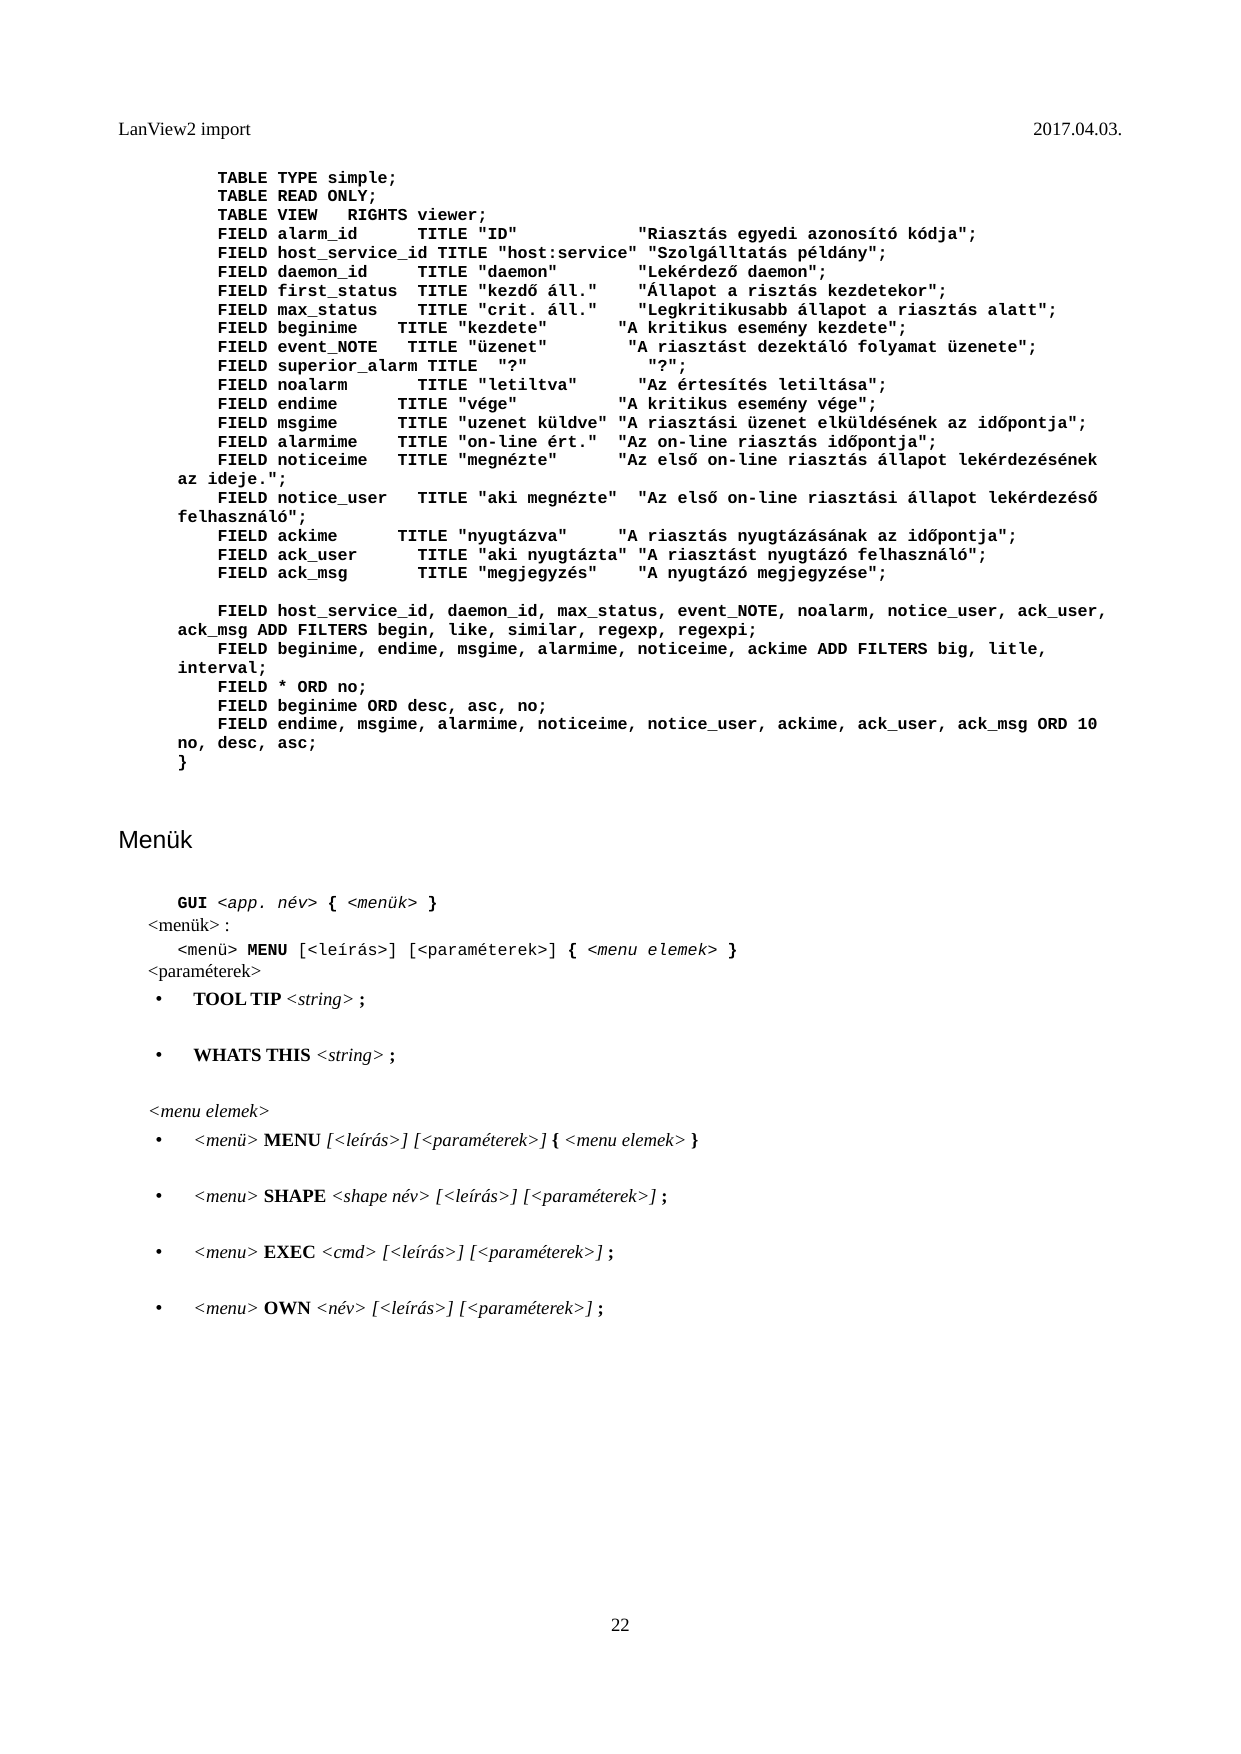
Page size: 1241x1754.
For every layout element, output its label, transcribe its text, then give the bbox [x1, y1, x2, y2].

text FIELD ack_msg TITLE "megjegyzés" "A nyugtázó megjegyzése"; [177, 565, 1122, 584]
text FIELD event_NOTE TITLE "üzenet" "A riasztást dezektáló folyamat üzenete"; [177, 339, 1122, 358]
text TABLE TYPE simple; [177, 169, 1122, 188]
text FIELD alarmime TITLE "on-line ért." "Az on-line riasztás időpontja"; [177, 433, 1122, 452]
text <paraméterek> [118, 960, 1122, 982]
text FIELD beginime ORD desc, asc, no; [177, 697, 1122, 716]
list <menu> EXEC <cmd> [<leírás>] [<paraméterek>] ; [156, 1241, 1122, 1262]
text <menük> : [118, 913, 1122, 935]
text FIELD ack_user TITLE "aki nyugtázta" "A riasztást nyugtázó felhasználó"; [177, 546, 1122, 565]
text FIELD msgime TITLE "uzenet küldve" "A riasztási üzenet elküldésének az időpontja"; [177, 414, 1122, 433]
text FIELD beginime, endime, msgime, alarmime, noticeime, ackime ADD FILTERS big, litle, interval; [177, 641, 1122, 678]
text FIELD * ORD no; [177, 678, 1122, 697]
text FIELD noticeime TITLE "megnézte" "Az első on-line riasztás állapot lekérdezésének az ideje."; [177, 452, 1122, 490]
subtitle Menük [118, 826, 1122, 854]
text TABLE READ ONLY; [177, 188, 1122, 207]
text FIELD max_status TITLE "crit. áll." "Legkritikusabb állapot a riasztás alatt"; [177, 301, 1122, 320]
list <menu> OWN <név> [<leírás>] [<paraméterek>] ; [156, 1297, 1122, 1318]
text } [177, 754, 1122, 772]
list WHATS THIS <string> ; [156, 1044, 1122, 1066]
list TOOL TIP <string> ; [156, 988, 1122, 1010]
text FIELD notice_user TITLE "aki megnézte" "Az első on-line riasztási állapot lekérdezéső felhasználó"; [177, 490, 1122, 527]
text FIELD host_service_id, daemon_id, max_status, event_NOTE, noalarm, notice_user, ack_user, ack_msg ADD FILTERS begin, like, similar, regexp, regexpi; [177, 603, 1122, 641]
text FIELD daemon_id TITLE "daemon" "Lekérdező daemon"; [177, 263, 1122, 282]
text FIELD ackime TITLE "nyugtázva" "A riasztás nyugtázásának az időpontja"; [177, 527, 1122, 546]
text FIELD beginime TITLE "kezdete" "A kritikus esemény kezdete"; [177, 320, 1122, 339]
text FIELD first_status TITLE "kezdő áll." "Állapot a risztás kezdetekor"; [177, 282, 1122, 301]
text GUI <app. név> { <menük> } [177, 894, 1122, 913]
text FIELD endime TITLE "vége" "A kritikus esemény vége"; [177, 395, 1122, 414]
text <menu elemek> [118, 1100, 1122, 1122]
text FIELD endime, msgime, alarmime, noticeime, notice_user, ackime, ack_user, ack_msg ORD 10 no, desc, asc; [177, 716, 1122, 754]
text FIELD noalarm TITLE "letiltva" "Az értesítés letiltása"; [177, 377, 1122, 395]
list <menü> MENU [<leírás>] [<paraméterek>] { <menu elemek> } [156, 1128, 1122, 1150]
text <menü> MENU [<leírás>] [<paraméterek>] { <menu elemek> } [177, 941, 1122, 960]
text FIELD superior_alarm TITLE "?" "?"; [177, 358, 1122, 377]
text FIELD alarm_id TITLE "ID" "Riasztás egyedi azonosító kódja"; [177, 226, 1122, 244]
text TABLE VIEW RIGHTS viewer; [177, 207, 1122, 226]
text FIELD host_service_id TITLE "host:service" "Szolgálltatás példány"; [177, 244, 1122, 263]
list <menu> SHAPE <shape név> [<leírás>] [<paraméterek>] ; [156, 1184, 1122, 1206]
